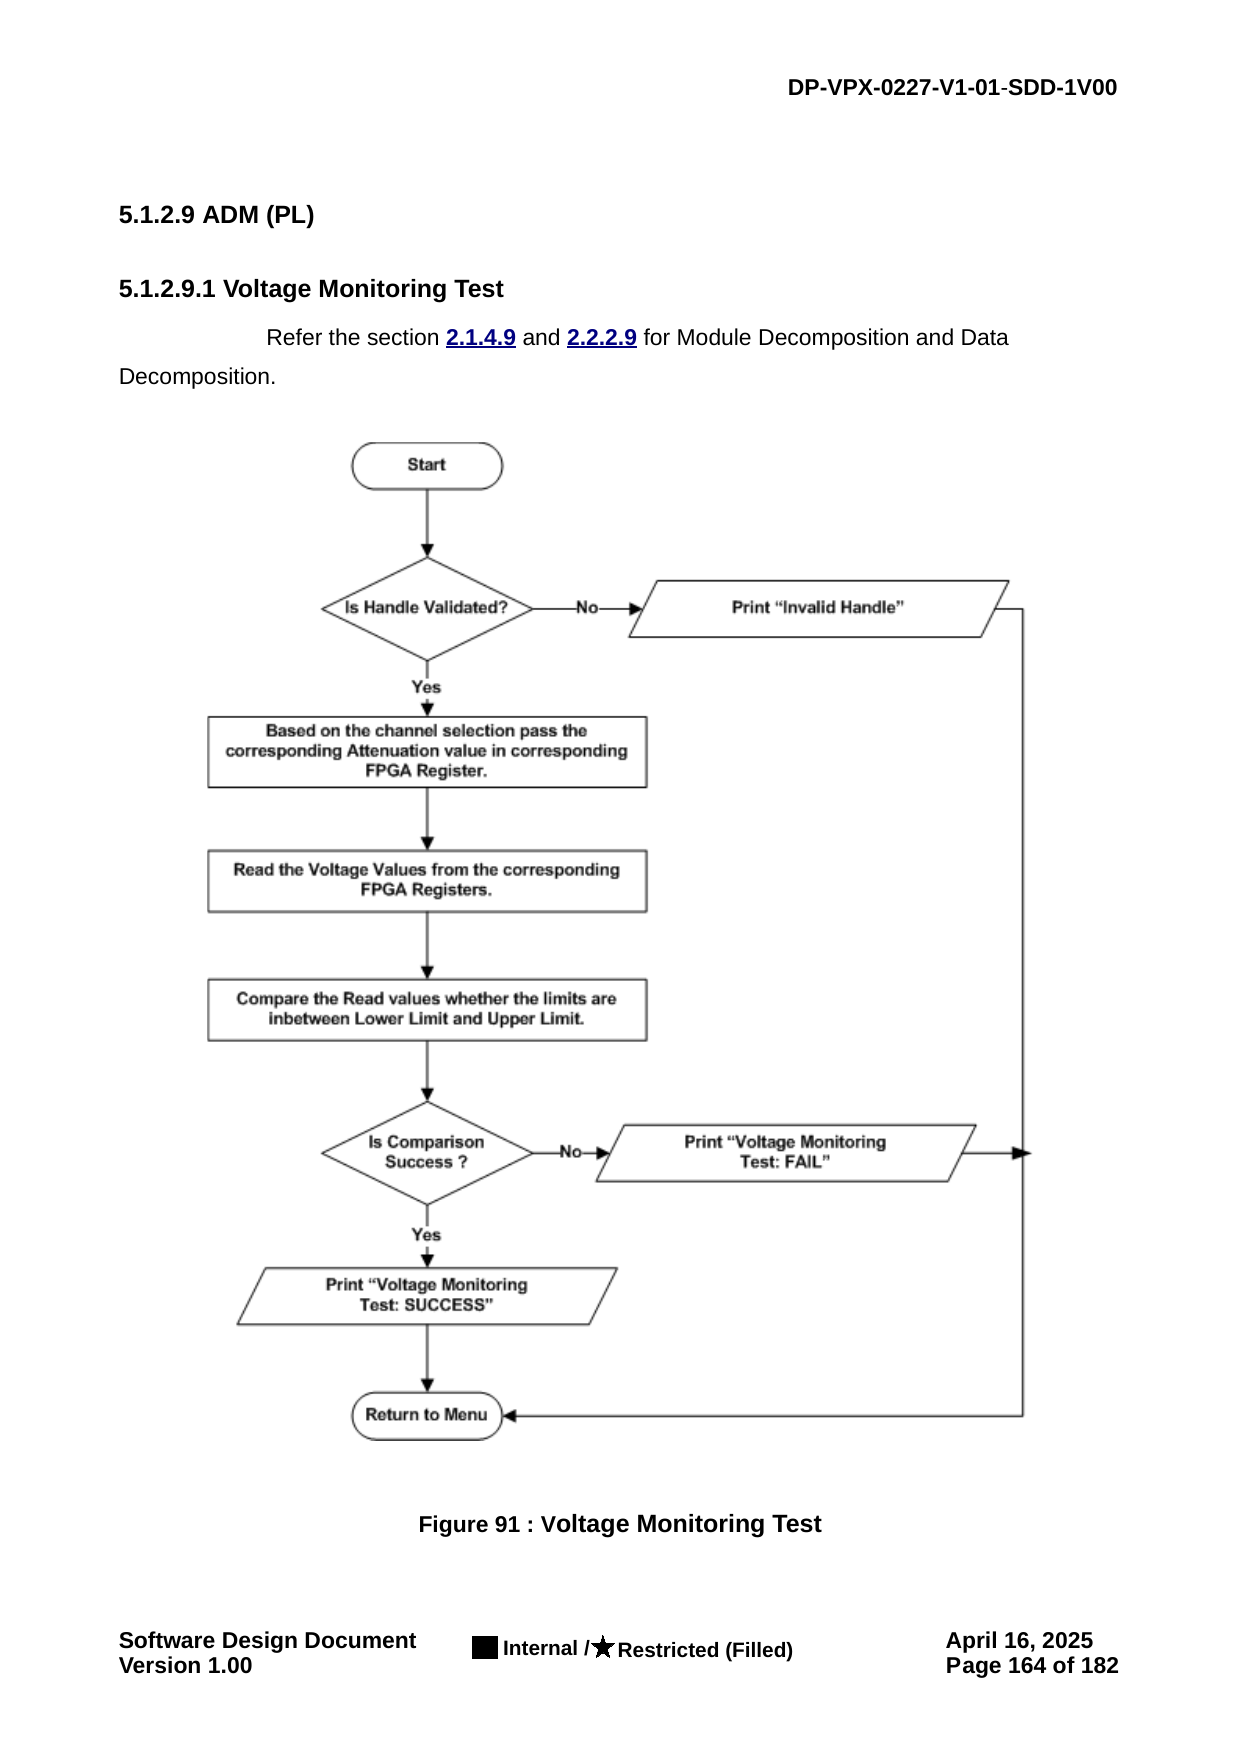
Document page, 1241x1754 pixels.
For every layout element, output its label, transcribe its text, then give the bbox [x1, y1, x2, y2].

subtitle Voltage Monitoring Test [118, 274, 1122, 303]
text Figure 91 : Voltage Monitoring Test [118, 1512, 1122, 1537]
picture [207, 442, 1033, 1441]
subtitle ADM (PL) [118, 200, 1122, 229]
text Refer the section 2.1.4.9 and 2.2.2.9 for Module Decomposition and Data Decomposition. [118, 324, 1122, 389]
